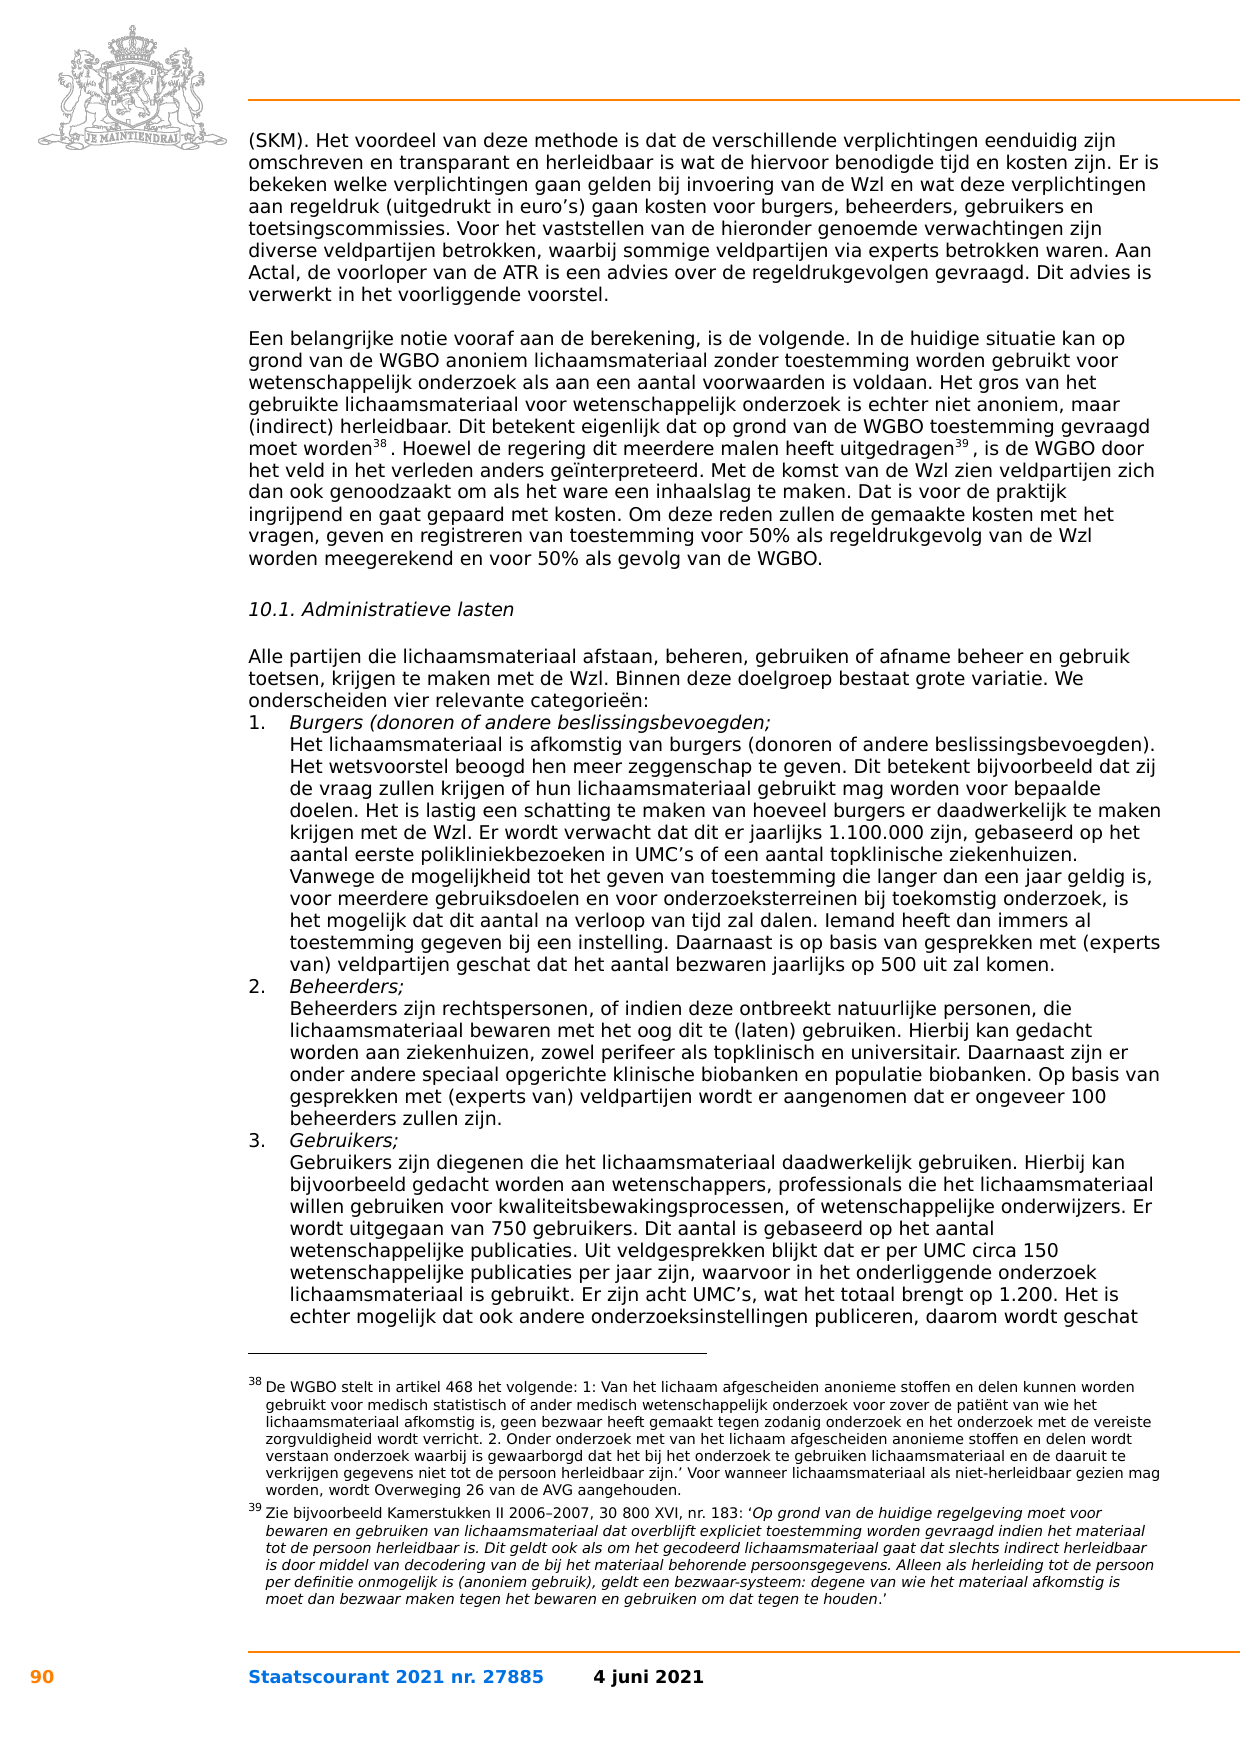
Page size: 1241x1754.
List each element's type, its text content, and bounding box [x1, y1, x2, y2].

subtitle 10.1. Administratieve lasten [248, 599, 1163, 621]
text 2. Beheerders; [248, 976, 1163, 998]
text Het lichaamsmateriaal is afkomstig van burgers (donoren of andere beslissingsbevoegden). Het wetsvoorstel beoogd hen meer zeggenschap te geven. Dit betekent bijvoorbeeld dat zij de vraag zullen krijgen of hun lichaamsmateriaal gebruikt mag worden voor bepaalde doelen. Het is lastig een schatting te maken van hoeveel burgers er daadwerkelijk te maken krijgen met de Wzl. Er wordt verwacht dat dit er jaarlijks 1.100.000 zijn, gebaseerd op het aantal eerste polikliniekbezoeken in UMC’s of een aantal topklinische ziekenhuizen. Vanwege de mogelijkheid tot het geven van toestemming die langer dan een jaar geldig is, voor meerdere gebruiksdoelen en voor onderzoeksterreinen bij toekomstig onderzoek, is het mogelijk dat dit aantal na verloop van tijd zal dalen. Iemand heeft dan immers al toestemming gegeven bij een instelling. Daarnaast is op basis van gesprekken met (experts van) veldpartijen geschat dat het aantal bezwaren jaarlijks op 500 uit zal komen. [289, 734, 1163, 976]
text 1. Burgers (donoren of andere beslissingsbevoegden; [248, 712, 1163, 734]
text De WGBO stelt in artikel 468 het volgende: 1: Van het lichaam afgescheiden anonieme stoffen en delen kunnen worden gebruikt voor medisch statistisch of ander medisch wetenschappelijk onderzoek voor zover de patiënt van wie het lichaamsmateriaal afkomstig is, geen bezwaar heeft gemaakt tegen zodanig onderzoek en het onderzoek met de vereiste zorgvuldigheid wordt verricht. 2. Onder onderzoek met van het lichaam afgescheiden anonieme stoffen en delen wordt verstaan onderzoek waarbij is gewaarborgd dat het bij het onderzoek te gebruiken lichaamsmateriaal en de daaruit te verkrijgen gegevens niet tot de persoon herleidbaar zijn.’ Voor wanneer lichaamsmateriaal als niet-herleidbaar gezien mag worden, wordt Overweging 26 van de AVG aangehouden. [248, 1375, 1163, 1498]
text Zie bijvoorbeeld Kamerstukken II 2006–2007, 30 800 XVI, nr. 183: ‘Op grond van de huidige regelgeving moet voor bewaren en gebruiken van lichaamsmateriaal dat overblijft expliciet toestemming worden gevraagd indien het materiaal tot de persoon herleidbaar is. Dit geldt ook als om het gecodeerd lichaamsmateriaal gaat dat slechts indirect herleidbaar is door middel van decodering van de bij het materiaal behorende persoonsgegevens. Alleen als herleiding tot de persoon per definitie onmogelijk is (anoniem gebruik), geldt een bezwaar-systeem: degene van wie het materiaal afkomstig is moet dan bezwaar maken tegen het bewaren en gebruiken om dat tegen te houden.’ [248, 1501, 1163, 1608]
text Een belangrijke notie vooraf aan de berekening, is de volgende. In de huidige situatie kan op grond van de WGBO anoniem lichaamsmateriaal zonder toestemming worden gebruikt voor wetenschappelijk onderzoek als aan een aantal voorwaarden is voldaan. Het gros van het gebruikte lichaamsmateriaal voor wetenschappelijk onderzoek is echter niet anoniem, maar (indirect) herleidbaar. Dit betekent eigenlijk dat op grond van de WGBO toestemming gevraagd moet worden. Hoewel de regering dit meerdere malen heeft uitgedragen, is de WGBO door het veld in het verleden anders geïnterpreteerd. Met de komst van de Wzl zien veldpartijen zich dan ook genoodzaakt om als het ware een inhaalslag te maken. Dat is voor de praktijk ingrijpend en gaat gepaard met kosten. Om deze reden zullen de gemaakte kosten met het vragen, geven en registreren van toestemming voor 50% als regeldrukgevolg van de Wzl worden meegerekend en voor 50% als gevolg van de WGBO. [248, 328, 1163, 569]
picture [38, 25, 227, 150]
text Beheerders zijn rechtspersonen, of indien deze ontbreekt natuurlijke personen, die lichaamsmateriaal bewaren met het oog dit te (laten) gebruiken. Hierbij kan gedacht worden aan ziekenhuizen, zowel perifeer als topklinisch en universitair. Daarnaast zijn er onder andere speciaal opgerichte klinische biobanken en populatie biobanken. Op basis van gesprekken met (experts van) veldpartijen wordt er aangenomen dat er ongeveer 100 beheerders zullen zijn. [289, 998, 1163, 1130]
text (SKM). Het voordeel van deze methode is dat de verschillende verplichtingen eenduidig zijn omschreven en transparant en herleidbaar is wat de hiervoor benodigde tijd en kosten zijn. Er is bekeken welke verplichtingen gaan gelden bij invoering van de Wzl en wat deze verplichtingen aan regeldruk (uitgedrukt in euro’s) gaan kosten voor burgers, beheerders, gebruikers en toetsingscommissies. Voor het vaststellen van de hieronder genoemde verwachtingen zijn diverse veldpartijen betrokken, waarbij sommige veldpartijen via experts betrokken waren. Aan Actal, de voorloper van de ATR is een advies over de regeldrukgevolgen gevraagd. Dit advies is verwerkt in het voorliggende voorstel. [248, 130, 1163, 306]
text 3. Gebruikers; [248, 1130, 1163, 1152]
text Gebruikers zijn diegenen die het lichaamsmateriaal daadwerkelijk gebruiken. Hierbij kan bijvoorbeeld gedacht worden aan wetenschappers, professionals die het lichaamsmateriaal willen gebruiken voor kwaliteitsbewakingsprocessen, of wetenschappelijke onderwijzers. Er wordt uitgegaan van 750 gebruikers. Dit aantal is gebaseerd op het aantal wetenschappelijke publicaties. Uit veldgesprekken blijkt dat er per UMC circa 150 wetenschappelijke publicaties per jaar zijn, waarvoor in het onderliggende onderzoek lichaamsmateriaal is gebruikt. Er zijn acht UMC’s, wat het totaal brengt op 1.200. Het is echter mogelijk dat ook andere onderzoeksinstellingen publiceren, daarom wordt geschat [289, 1152, 1163, 1328]
text Alle partijen die lichaamsmateriaal afstaan, beheren, gebruiken of afname beheer en gebruik toetsen, krijgen te maken met de Wzl. Binnen deze doelgroep bestaat grote variatie. We onderscheiden vier relevante categorieën: [248, 646, 1163, 712]
